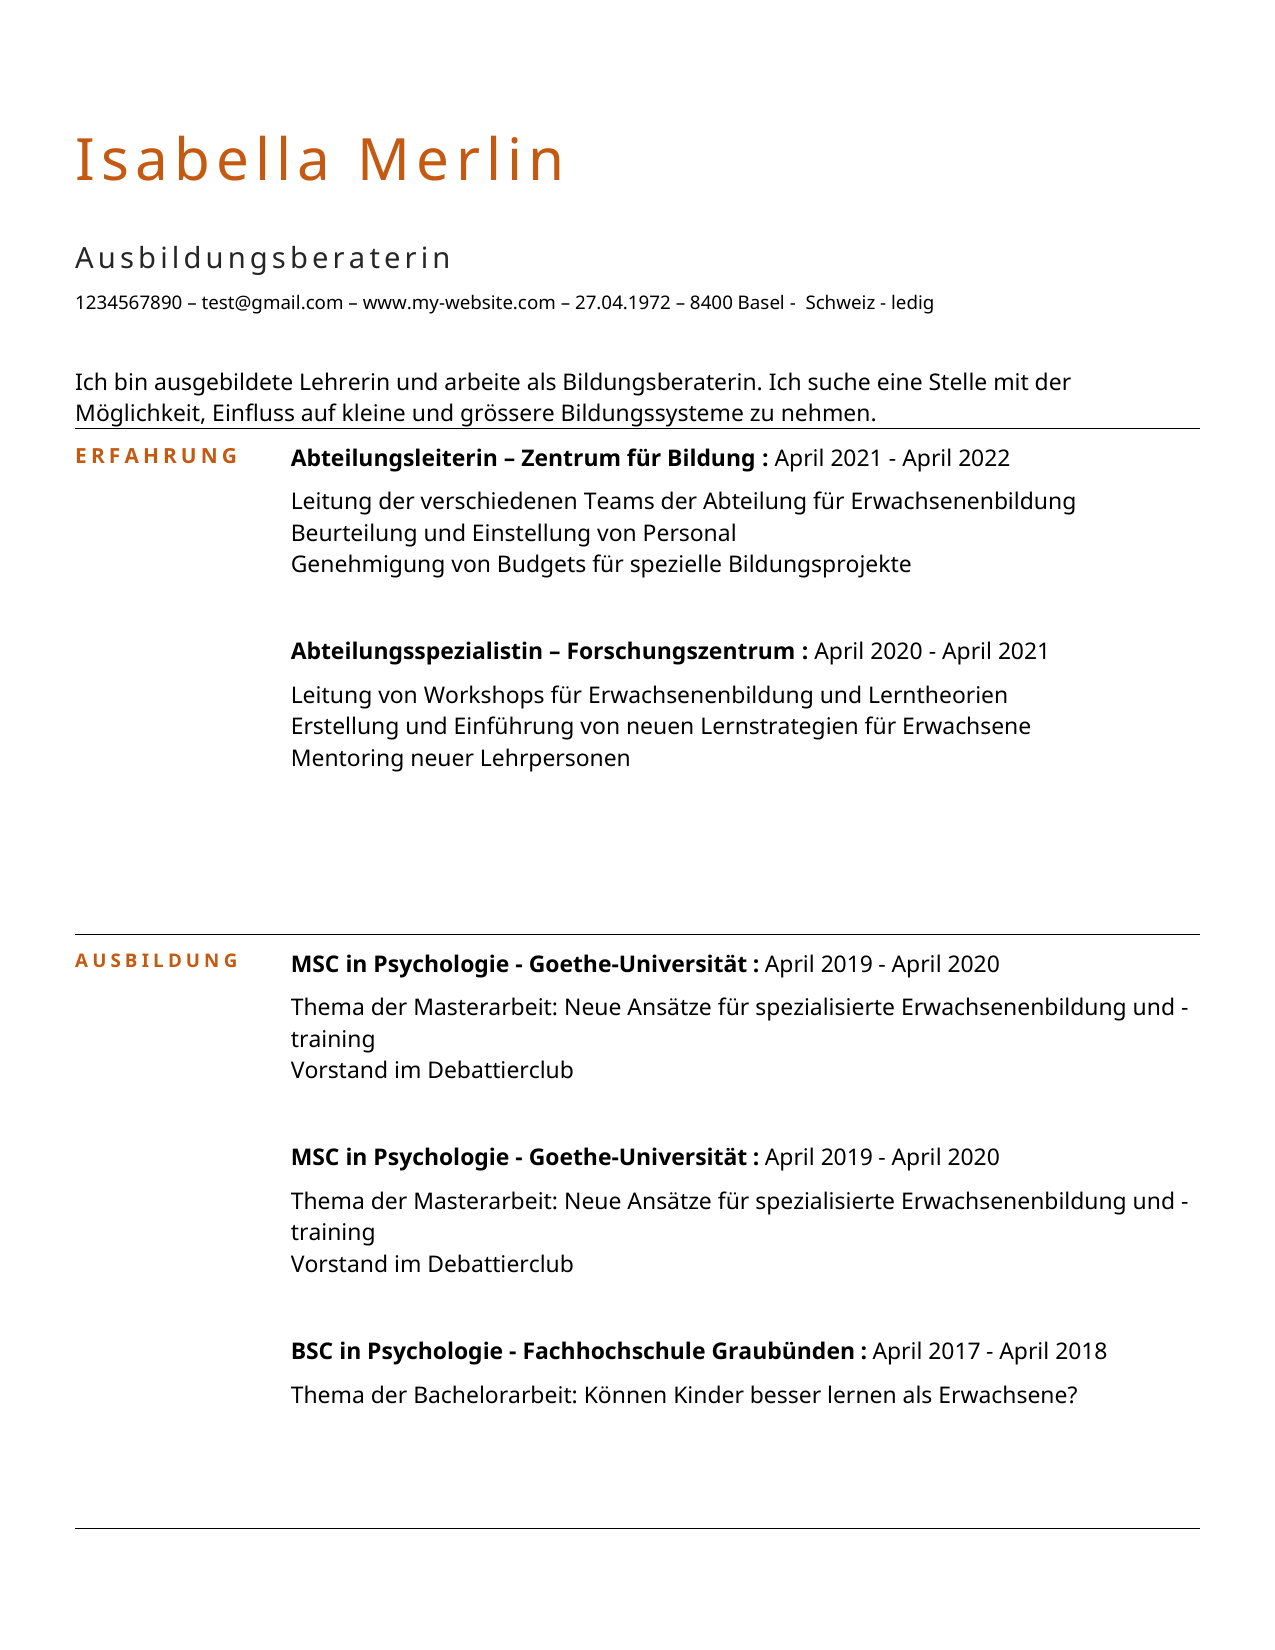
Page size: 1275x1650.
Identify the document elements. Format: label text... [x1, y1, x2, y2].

table_cell Ausbildung [75, 935, 262, 1498]
table_cell [75, 1498, 262, 1528]
table_header Isabella Merlin Ausbildungsberaterin 1234567890 – test@gmail.com – www.my-website.com – 27.04.1972 – 8400 Basel - Schweiz - ledig Ich bin ausgebildete Lehrerin und arbeite als Bildungsberaterin. Ich suche eine Stelle mit der Möglichkeit, Einfluss auf kleine und grössere Bildungssysteme zu nehmen. [75, 118, 1200, 428]
table_cell [263, 429, 291, 904]
table_cell Erfahrung [75, 429, 262, 904]
table_cell [263, 935, 291, 1498]
table_cell [263, 904, 291, 934]
table_cell MSC in Psychologie - Goethe-Universität : April 2019 - April 2020 Thema der Masterarbeit: Neue Ansätze für spezialisierte Erwachsenenbildung und -training Vorstand im Debattierclub MSC in Psychologie - Goethe-Universität : April 2019 - April 2020 Thema der Masterarbeit: Neue Ansätze für spezialisierte Erwachsenenbildung und -training Vorstand im Debattierclub BSC in Psychologie - Fachhochschule Graubünden : April 2017 - April 2018 Thema der Bachelorarbeit: Können Kinder besser lernen als Erwachsene? [291, 935, 1200, 1498]
table_cell [291, 904, 1200, 934]
table_cell [291, 1498, 1200, 1528]
table_cell [75, 904, 262, 934]
table_cell [263, 1498, 291, 1528]
table_cell Abteilungsleiterin – Zentrum für Bildung : April 2021 - April 2022 Leitung der verschiedenen Teams der Abteilung für Erwachsenenbildung Beurteilung und Einstellung von Personal Genehmigung von Budgets für spezielle Bildungsprojekte Abteilungsspezialistin – Forschungszentrum : April 2020 - April 2021 Leitung von Workshops für Erwachsenenbildung und Lerntheorien Erstellung und Einführung von neuen Lernstrategien für Erwachsene Mentoring neuer Lehrpersonen [291, 429, 1200, 904]
